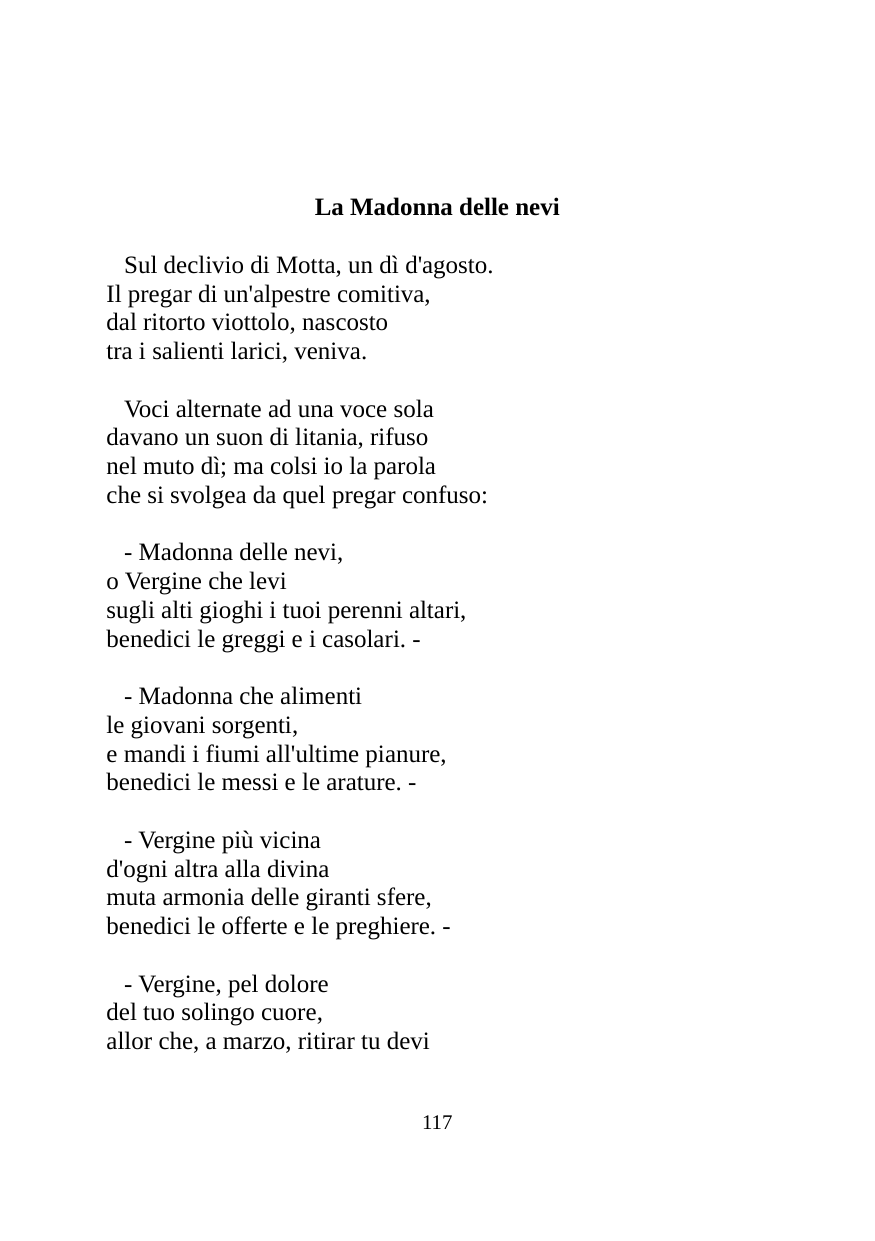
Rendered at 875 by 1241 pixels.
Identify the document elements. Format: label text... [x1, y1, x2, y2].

text dal ritorto viottolo, nascosto [106, 307, 768, 336]
text Voci alternate ad una voce sola [106, 394, 768, 422]
text - Madonna delle nevi, [106, 537, 768, 566]
text o Vergine che levi [106, 566, 768, 595]
text tra i salienti larici, veniva. [106, 336, 768, 365]
text d'ogni altra alla divina [106, 854, 768, 882]
text benedici le offerte e le preghiere. - [106, 911, 768, 940]
text benedici le greggi e i casolari. - [106, 624, 768, 652]
text davano un suon di litania, rifuso [106, 422, 768, 451]
text - Vergine più vicina [106, 825, 768, 854]
text che si svolgea da quel pregar confuso: [106, 480, 768, 509]
text benedici le messi e le arature. - [106, 767, 768, 796]
text Il pregar di un'alpestre comitiva, [106, 279, 768, 307]
text nel muto dì; ma colsi io la parola [106, 451, 768, 480]
text - Madonna che alimenti [106, 681, 768, 710]
text le giovani sorgenti, [106, 710, 768, 739]
text La Madonna delle nevi [106, 192, 768, 221]
text - Vergine, pel dolore [106, 969, 768, 997]
text Sul declivio di Motta, un dì d'agosto. [106, 250, 768, 279]
text sugli alti gioghi i tuoi perenni altari, [106, 595, 768, 624]
text e mandi i fiumi all'ultime pianure, [106, 739, 768, 767]
text del tuo solingo cuore, [106, 997, 768, 1026]
text allor che, a marzo, ritirar tu devi [106, 1026, 768, 1055]
text muta armonia delle giranti sfere, [106, 882, 768, 911]
